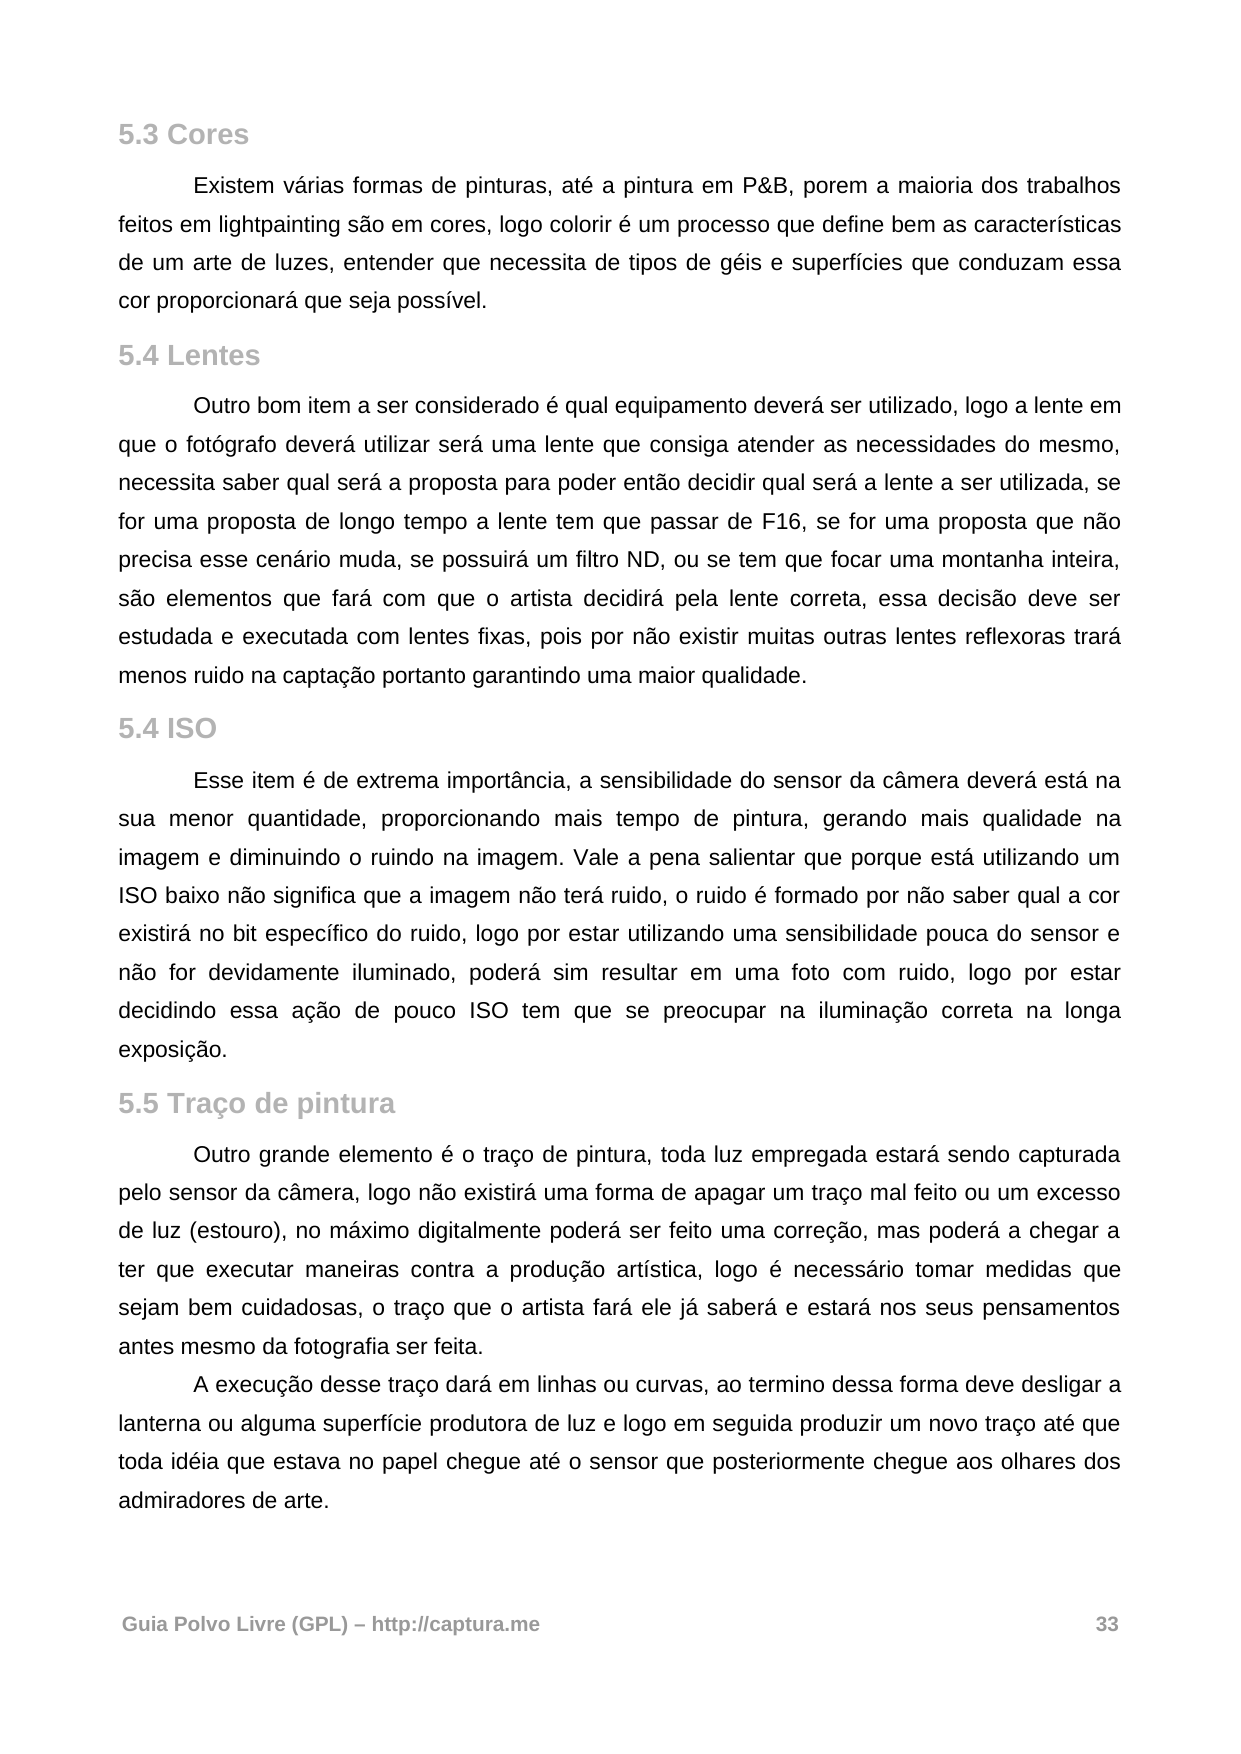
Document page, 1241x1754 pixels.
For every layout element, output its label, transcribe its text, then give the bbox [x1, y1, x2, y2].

subtitle 5.3 Cores [118, 118, 1122, 151]
text Outro bom item a ser considerado é qual equipamento deverá ser utilizado, logo a lente em que o fotógrafo deverá utilizar será uma lente que consiga atender as necessidades do mesmo, necessita saber qual será a proposta para poder então decidir qual será a lente a ser utilizada, se for uma proposta de longo tempo a lente tem que passar de F16, se for uma proposta que não precisa esse cenário muda, se possuirá um filtro ND, ou se tem que focar uma montanha inteira, são elementos que fará com que o artista decidirá pela lente correta, essa decisão deve ser estudada e executada com lentes fixas, pois por não existir muitas outras lentes reflexoras trará menos ruido na captação portanto garantindo uma maior qualidade. [118, 393, 1122, 688]
subtitle 5.4 Lentes [118, 338, 1122, 371]
text Esse item é de extrema importância, a sensibilidade do sensor da câmera deverá está na sua menor quantidade, proporcionando mais tempo de pintura, gerando mais qualidade na imagem e diminuindo o ruindo na imagem. Vale a pena salientar que porque está utilizando um ISO baixo não significa que a imagem não terá ruido, o ruido é formado por não saber qual a cor existirá no bit específico do ruido, logo por estar utilizando uma sensibilidade pouca do sensor e não for devidamente iluminado, poderá sim resultar em uma foto com ruido, logo por estar decidindo essa ação de pouco ISO tem que se preocupar na iluminação correta na longa exposição. [118, 767, 1122, 1062]
text Existem várias formas de pinturas, até a pintura em P&B, porem a maioria dos trabalhos feitos em lightpainting são em cores, logo colorir é um processo que define bem as características de um arte de luzes, entender que necessita de tipos de géis e superfícies que conduzam essa cor proporcionará que seja possível. [118, 173, 1122, 314]
subtitle 5.5 Traço de pintura [118, 1087, 1122, 1119]
subtitle 5.4 ISO [118, 712, 1122, 745]
text A execução desse traço dará em linhas ou curvas, ao termino dessa forma deve desligar a lanterna ou alguma superfície produtora de luz e logo em seguida produzir um novo traço até que toda idéia que estava no papel chegue até o sensor que posteriormente chegue aos olhares dos admiradores de arte. [118, 1372, 1122, 1513]
text Outro grande elemento é o traço de pintura, toda luz empregada estará sendo capturada pelo sensor da câmera, logo não existirá uma forma de apagar um traço mal feito ou um excesso de luz (estouro), no máximo digitalmente poderá ser feito uma correção, mas poderá a chegar a ter que executar maneiras contra a produção artística, logo é necessário tomar medidas que sejam bem cuidadosas, o traço que o artista fará ele já saberá e estará nos seus pensamentos antes mesmo da fotografia ser feita. [118, 1141, 1122, 1359]
